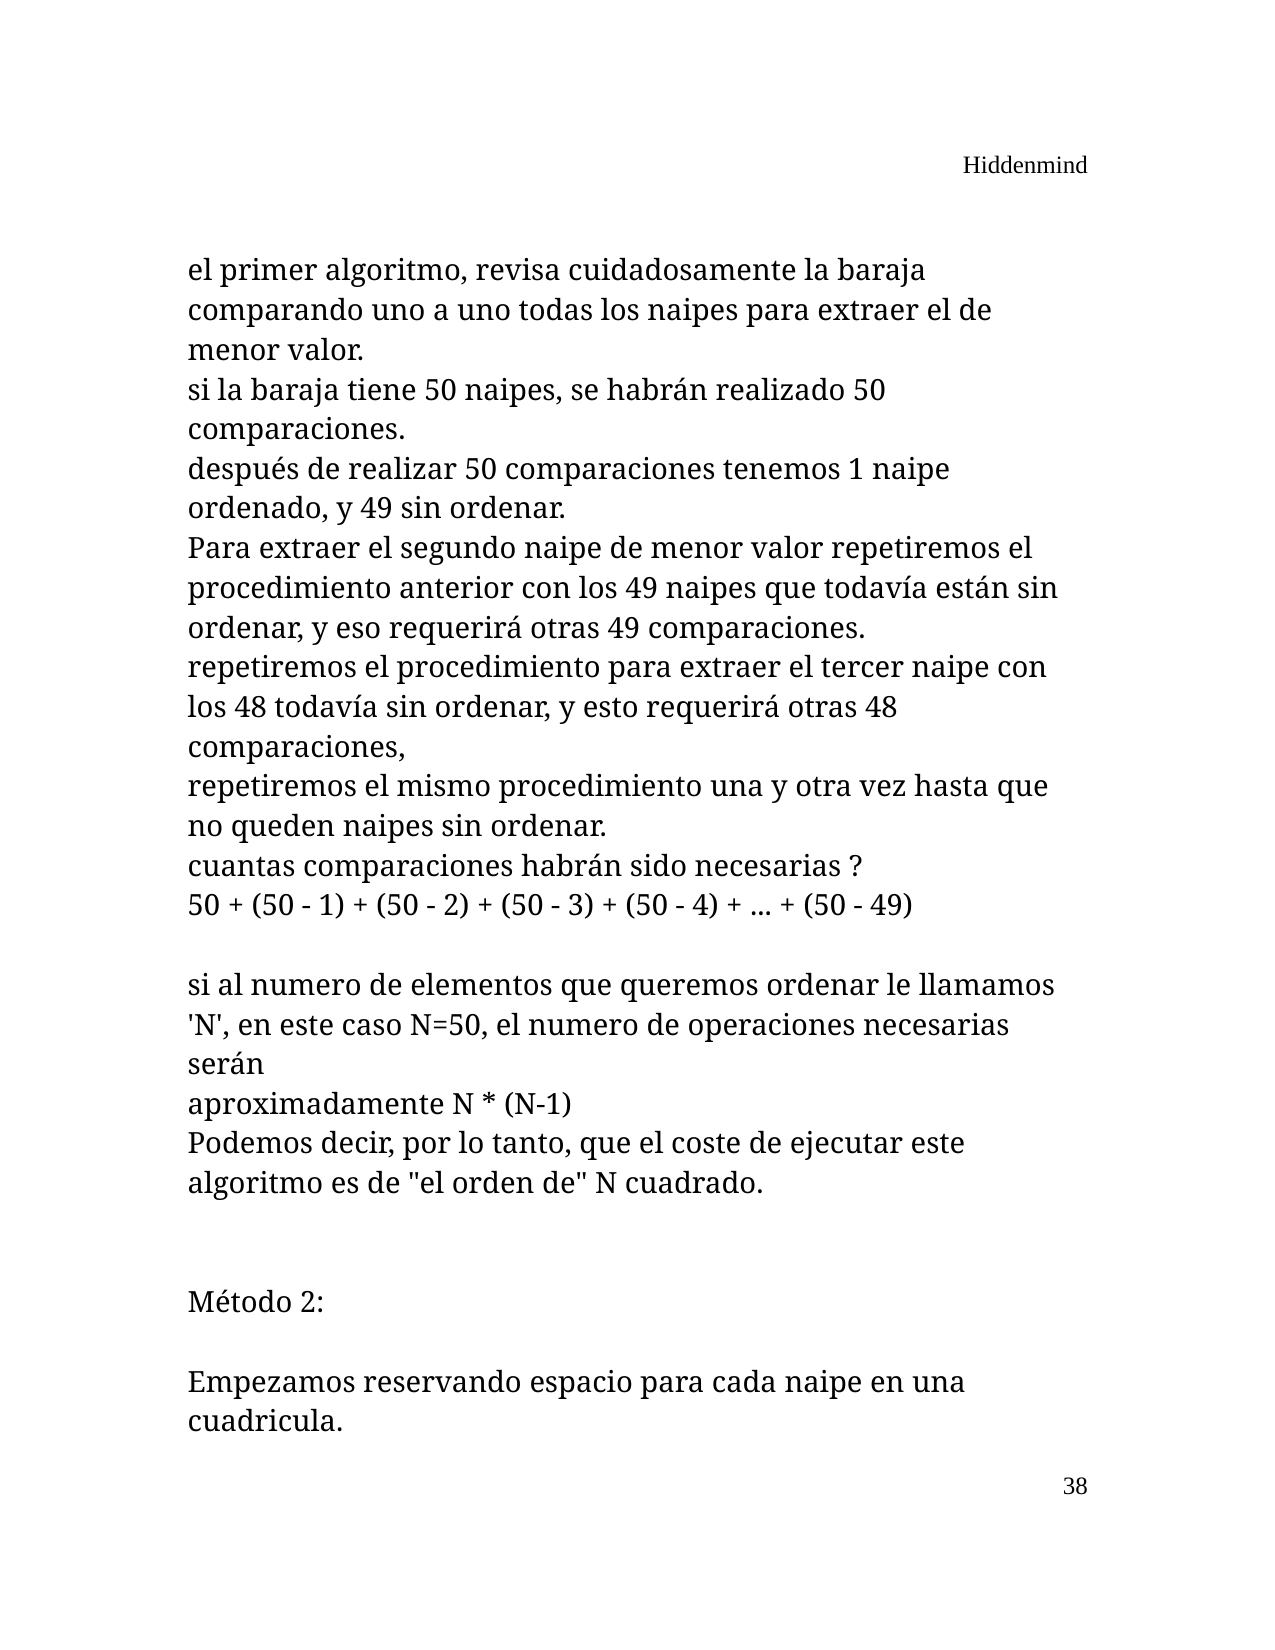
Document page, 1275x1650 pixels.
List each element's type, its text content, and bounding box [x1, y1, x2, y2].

text Método 2: [187, 1282, 1087, 1321]
text repetiremos el mismo procedimiento una y otra vez hasta que no queden naipes sin ordenar. [187, 766, 1087, 845]
text si la baraja tiene 50 naipes, se habrán realizado 50 comparaciones. [187, 369, 1087, 448]
text Podemos decir, por lo tanto, que el coste de ejecutar este algoritmo es de "el orden de" N cuadrado. [187, 1123, 1087, 1202]
text 50 + (50 - 1) + (50 - 2) + (50 - 3) + (50 - 4) + ... + (50 - 49) [187, 885, 1087, 924]
text después de realizar 50 comparaciones tenemos 1 naipe ordenado, y 49 sin ordenar. [187, 448, 1087, 527]
text Empezamos reservando espacio para cada naipe en una cuadricula. [187, 1361, 1087, 1440]
text si al numero de elementos que queremos ordenar le llamamos 'N', en este caso N=50, el numero de operaciones necesarias serán [187, 964, 1087, 1083]
text repetiremos el procedimiento para extraer el tercer naipe con los 48 todavía sin ordenar, y esto requerirá otras 48 comparaciones, [187, 647, 1087, 766]
text el primer algoritmo, revisa cuidadosamente la baraja comparando uno a uno todas los naipes para extraer el de menor valor. [187, 250, 1087, 369]
text aproximadamente N * (N-1) [187, 1083, 1087, 1123]
text cuantas comparaciones habrán sido necesarias ? [187, 845, 1087, 885]
text Para extraer el segundo naipe de menor valor repetiremos el procedimiento anterior con los 49 naipes que todavía están sin ordenar, y eso requerirá otras 49 comparaciones. [187, 527, 1087, 647]
